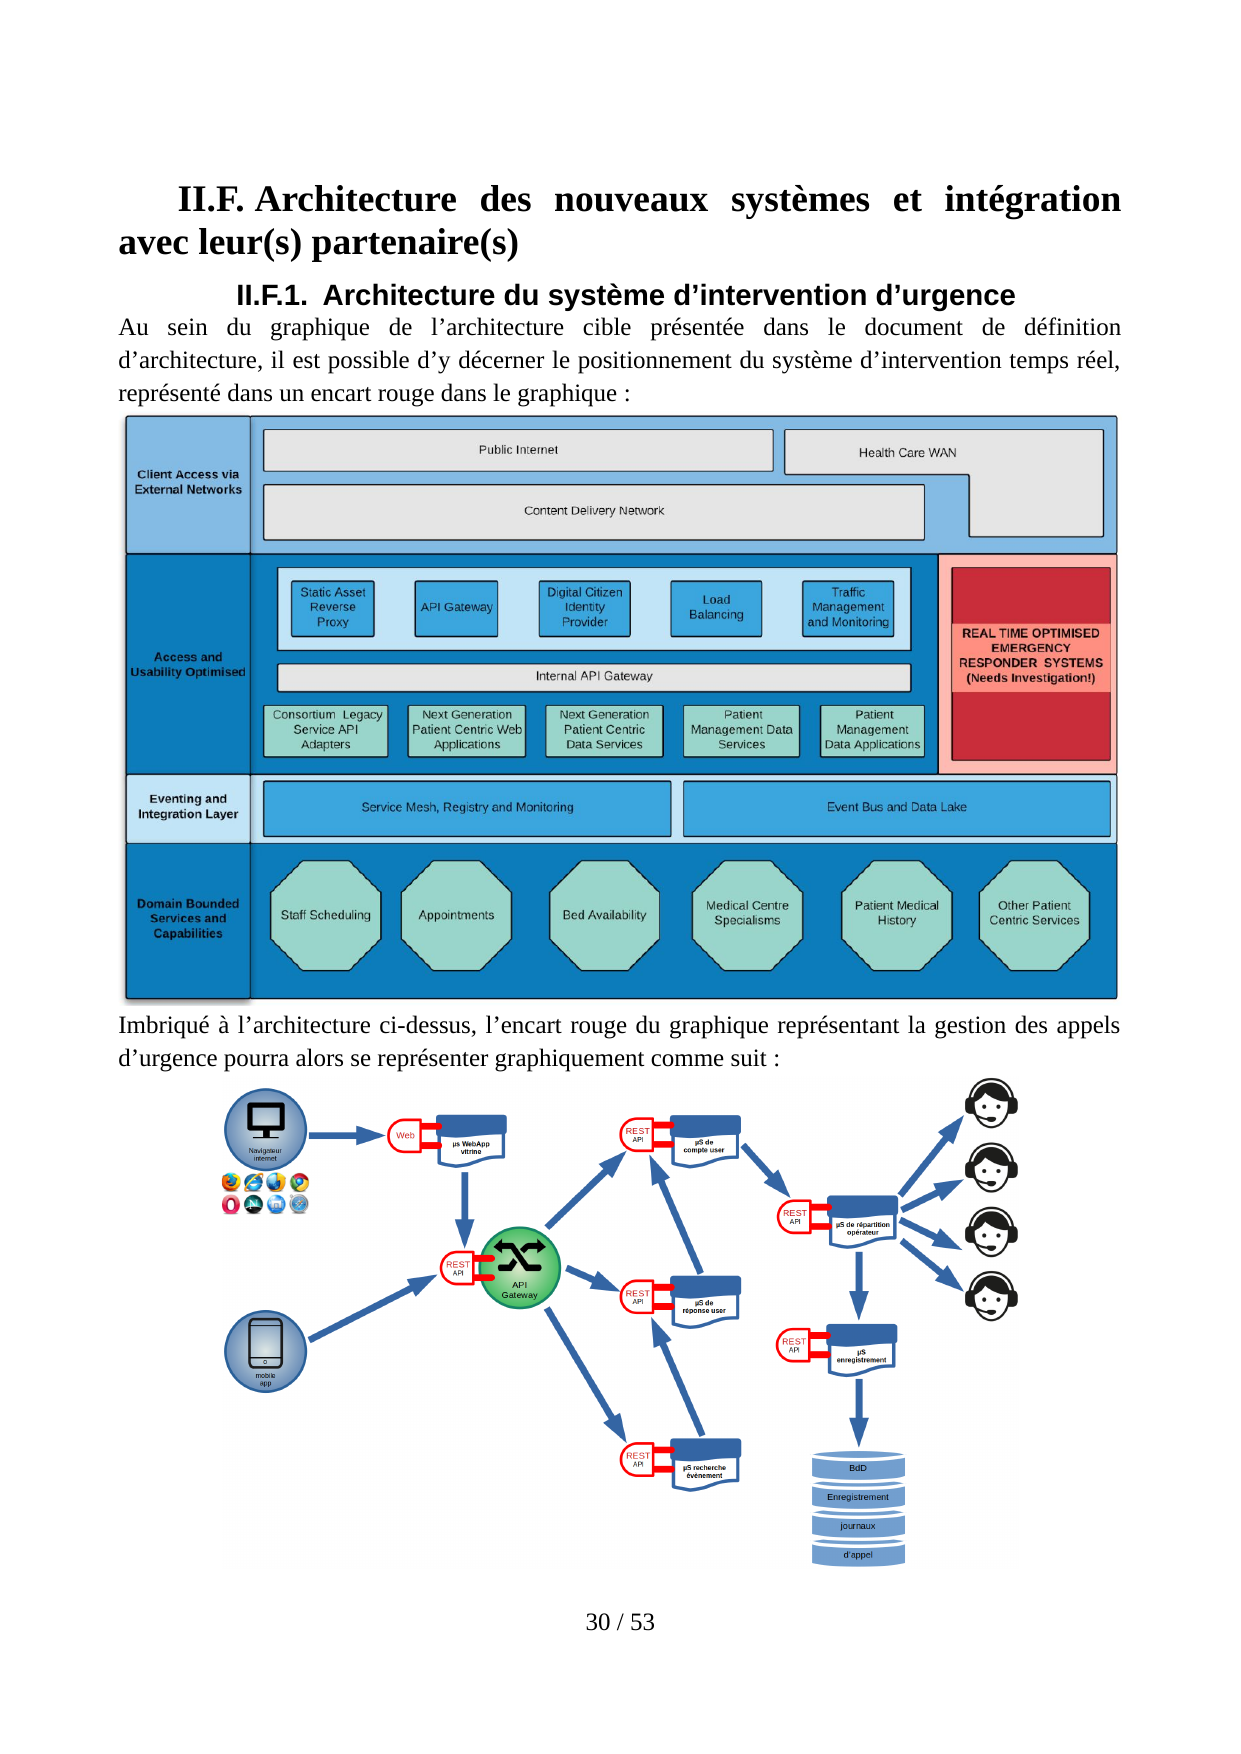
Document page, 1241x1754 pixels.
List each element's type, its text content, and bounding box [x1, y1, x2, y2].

text Imbriqué à l’architecture ci-dessus, l’encart rouge du graphique représentant la gestion des appels d’urgence pourra alors se représenter graphiquement comme suit : [118, 1006, 1122, 1072]
text Au sein du graphique de l’architecture cible présentée dans le document de définition d’architecture, il est possible d’y décerner le positionnement du système d’intervention temps réel, représenté dans un encart rouge dans le graphique : [118, 312, 1122, 407]
subtitle Architecture des nouveaux systèmes et intégration avec leur(s) partenaire(s) [118, 176, 1122, 263]
picture [221, 1076, 1019, 1569]
subtitle Architecture du système d’intervention d’urgence [118, 278, 1122, 312]
picture [118, 411, 1123, 1006]
